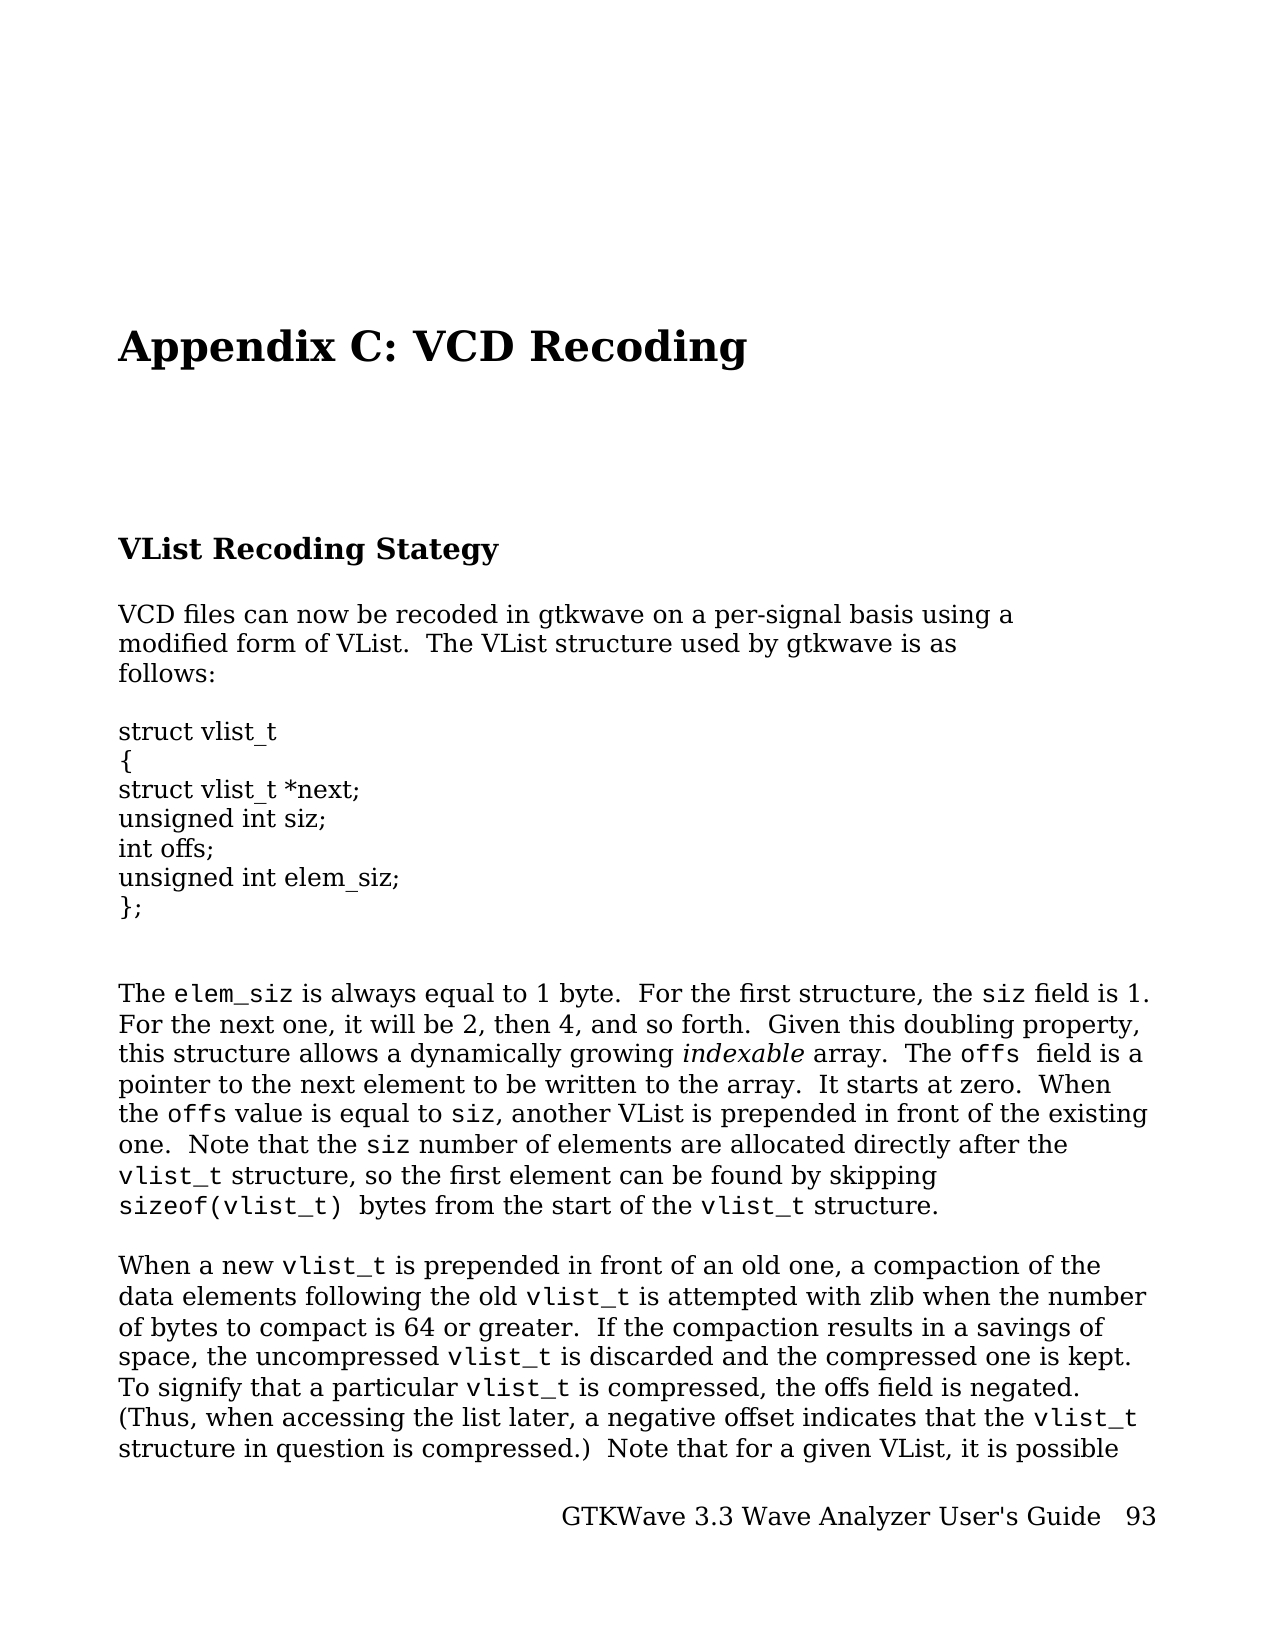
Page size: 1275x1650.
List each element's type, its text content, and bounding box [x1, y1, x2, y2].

text { [118, 746, 1157, 775]
text VCD files can now be recoded in gtkwave on a per-signal basis using a [118, 600, 1157, 629]
text The elem_siz is always equal to 1 byte. For the first structure, the siz field is 1. For the next one, it will be 2, then 4, and so forth. Given this doubling property, this structure allows a dynamically growing indexable array. The offs field is a pointer to the next element to be written to the array. It starts at zero. When the offs value is equal to siz, another VList is prepended in front of the existing one. Note that the siz number of elements are allocated directly after the vlist_t structure, so the first element can be found by skipping sizeof(vlist_t) bytes from the start of the vlist_t structure. [118, 979, 1157, 1222]
text modified form of VList. The VList structure used by gtkwave is as [118, 629, 1157, 659]
text VList Recoding Stategy [118, 532, 1157, 566]
text struct vlist_t [118, 717, 1157, 746]
text Appendix C: VCD Recoding [118, 322, 1157, 371]
text int offs; [118, 834, 1157, 863]
text }; [118, 892, 1157, 921]
text follows: [118, 659, 1157, 688]
text unsigned int elem_siz; [118, 863, 1157, 892]
text unsigned int siz; [118, 804, 1157, 834]
text struct vlist_t *next; [118, 775, 1157, 804]
text When a new vlist_t is prepended in front of an old one, a compaction of the data elements following the old vlist_t is attempted with zlib when the number of bytes to compact is 64 or greater. If the compaction results in a savings of space, the uncompressed vlist_t is discarded and the compressed one is kept. To signify that a particular vlist_t is compressed, the offs field is negated. (Thus, when accessing the list later, a negative offset indicates that the vlist_t structure in question is compressed.) Note that for a given VList, it is possible [118, 1251, 1157, 1463]
